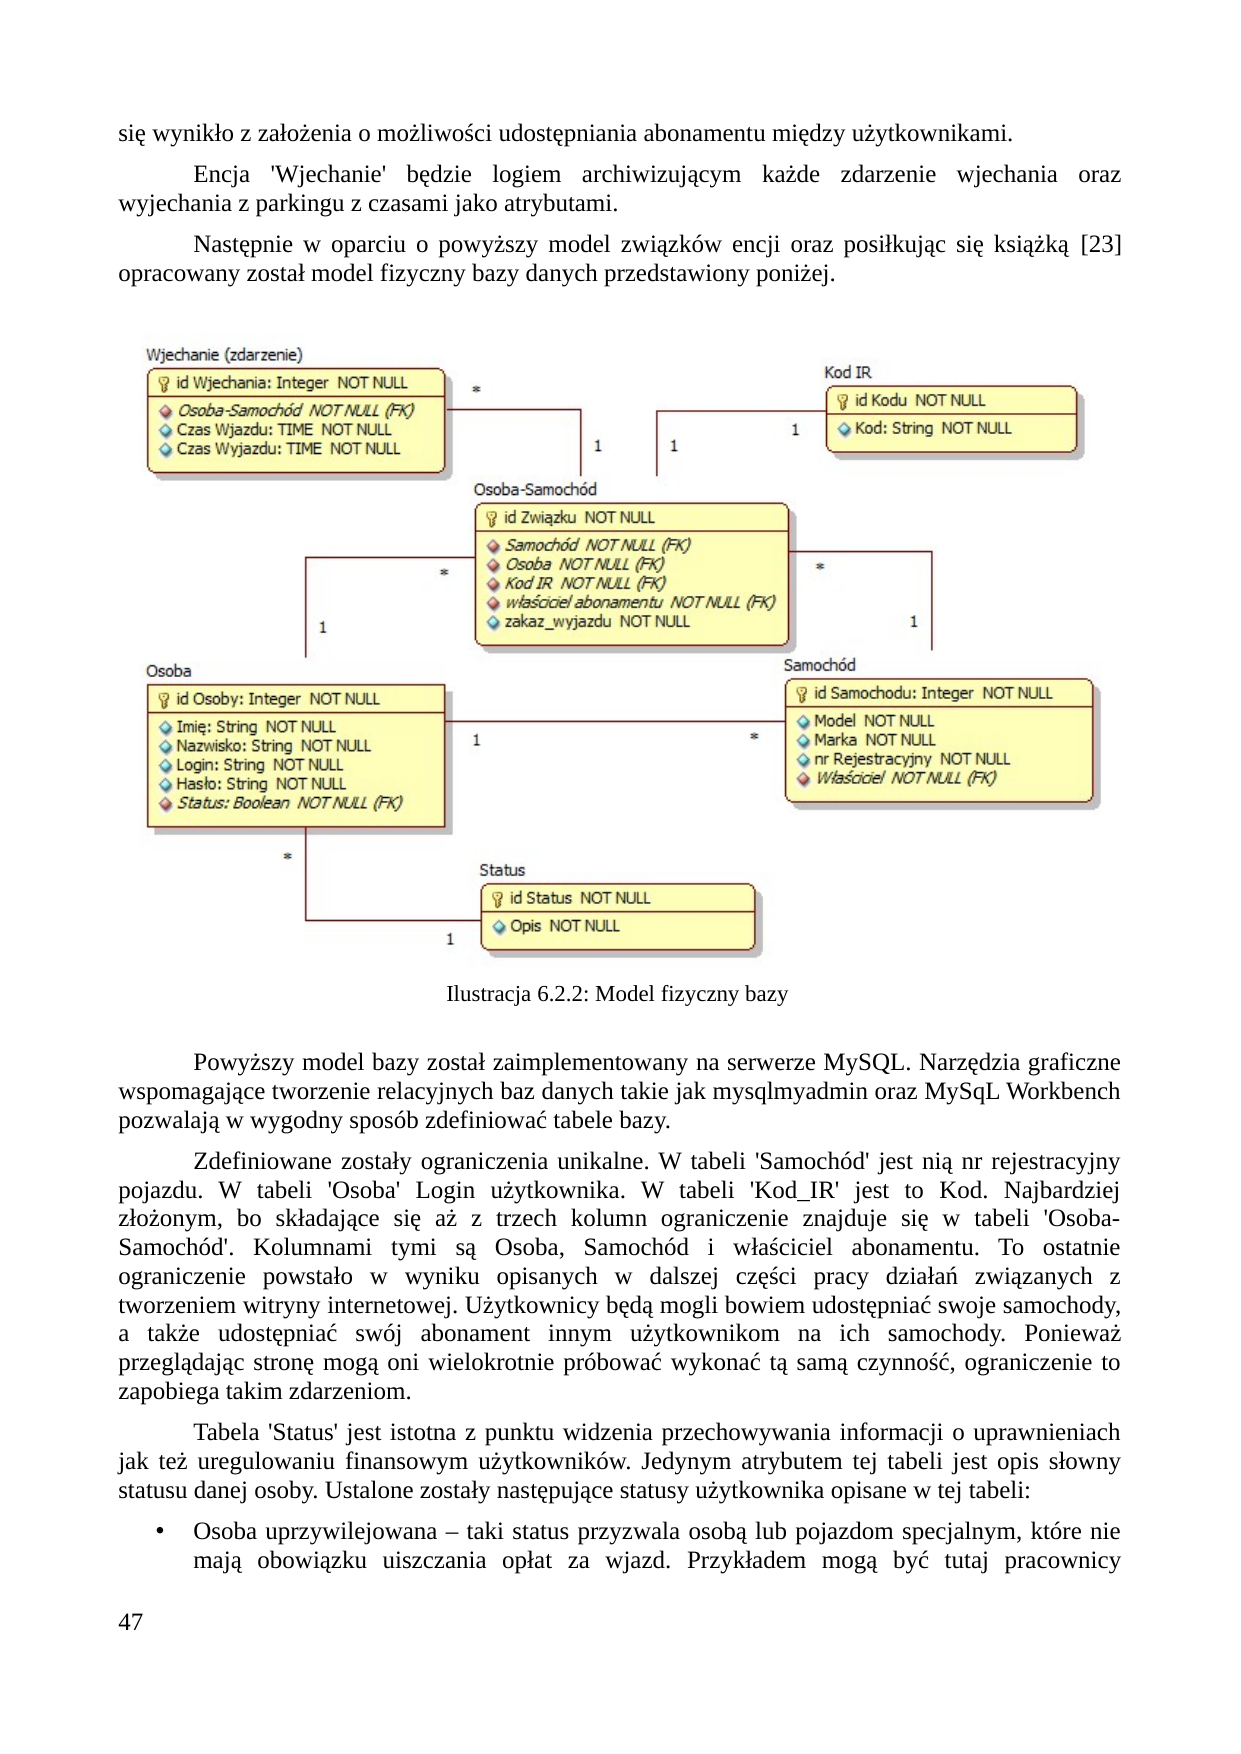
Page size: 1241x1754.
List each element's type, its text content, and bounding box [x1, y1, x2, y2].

text Powyższy model bazy został zaimplementowany na serwerze MySQL. Narzędzia graficzne wspomagające tworzenie relacyjnych baz danych takie jak mysqlmyadmin oraz MySqL Workbench pozwalają w wygodny sposób zdefiniować tabele bazy. [118, 1047, 1122, 1133]
text Zdefiniowane zostały ograniczenia unikalne. W tabeli 'Samochód' jest nią nr rejestracyjny pojazdu. W tabeli 'Osoba' Login użytkownika. W tabeli 'Kod_IR' jest to Kod. Najbardziej złożonym, bo składające się aż z trzech kolumn ograniczenie znajduje się w tabeli 'Osoba-Samochód'. Kolumnami tymi są Osoba, Samochód i właściciel abonamentu. To ostatnie ograniczenie powstało w wyniku opisanych w dalszej części pracy działań związanych z tworzeniem witryny internetowej. Użytkownicy będą mogli bowiem udostępniać swoje samochody, a także udostępniać swój abonament innym użytkownikom na ich samochody. Ponieważ przeglądając stronę mogą oni wielokrotnie próbować wykonać tą samą czynność, ograniczenie to zapobiega takim zdarzeniom. [118, 1146, 1122, 1405]
picture [118, 311, 1123, 980]
list Osoba uprzywilejowana – taki status przyzwala osobą lub pojazdom specjalnym, które nie mają obowiązku uiszczania opłat za wjazd. Przykładem mogą być tutaj pracownicy [156, 1516, 1122, 1573]
text Encja 'Wjechanie' będzie logiem archiwizującym każde zdarzenie wjechania oraz wyjechania z parkingu z czasami jako atrybutami. [118, 159, 1122, 217]
text się wynikło z założenia o możliwości udostępniania abonamentu między użytkownikami. [118, 118, 1122, 147]
text Ilustracja 6.2.2: Model fizyczny bazy [118, 980, 1122, 1006]
text Następnie w oparciu o powyższy model związków encji oraz posiłkując się książką [23] opracowany został model fizyczny bazy danych przedstawiony poniżej. [118, 229, 1122, 287]
text Tabela 'Status' jest istotna z punktu widzenia przechowywania informacji o uprawnieniach jak też uregulowaniu finansowym użytkowników. Jedynym atrybutem tej tabeli jest opis słowny statusu danej osoby. Ustalone zostały następujące statusy użytkownika opisane w tej tabeli: [118, 1417, 1122, 1503]
